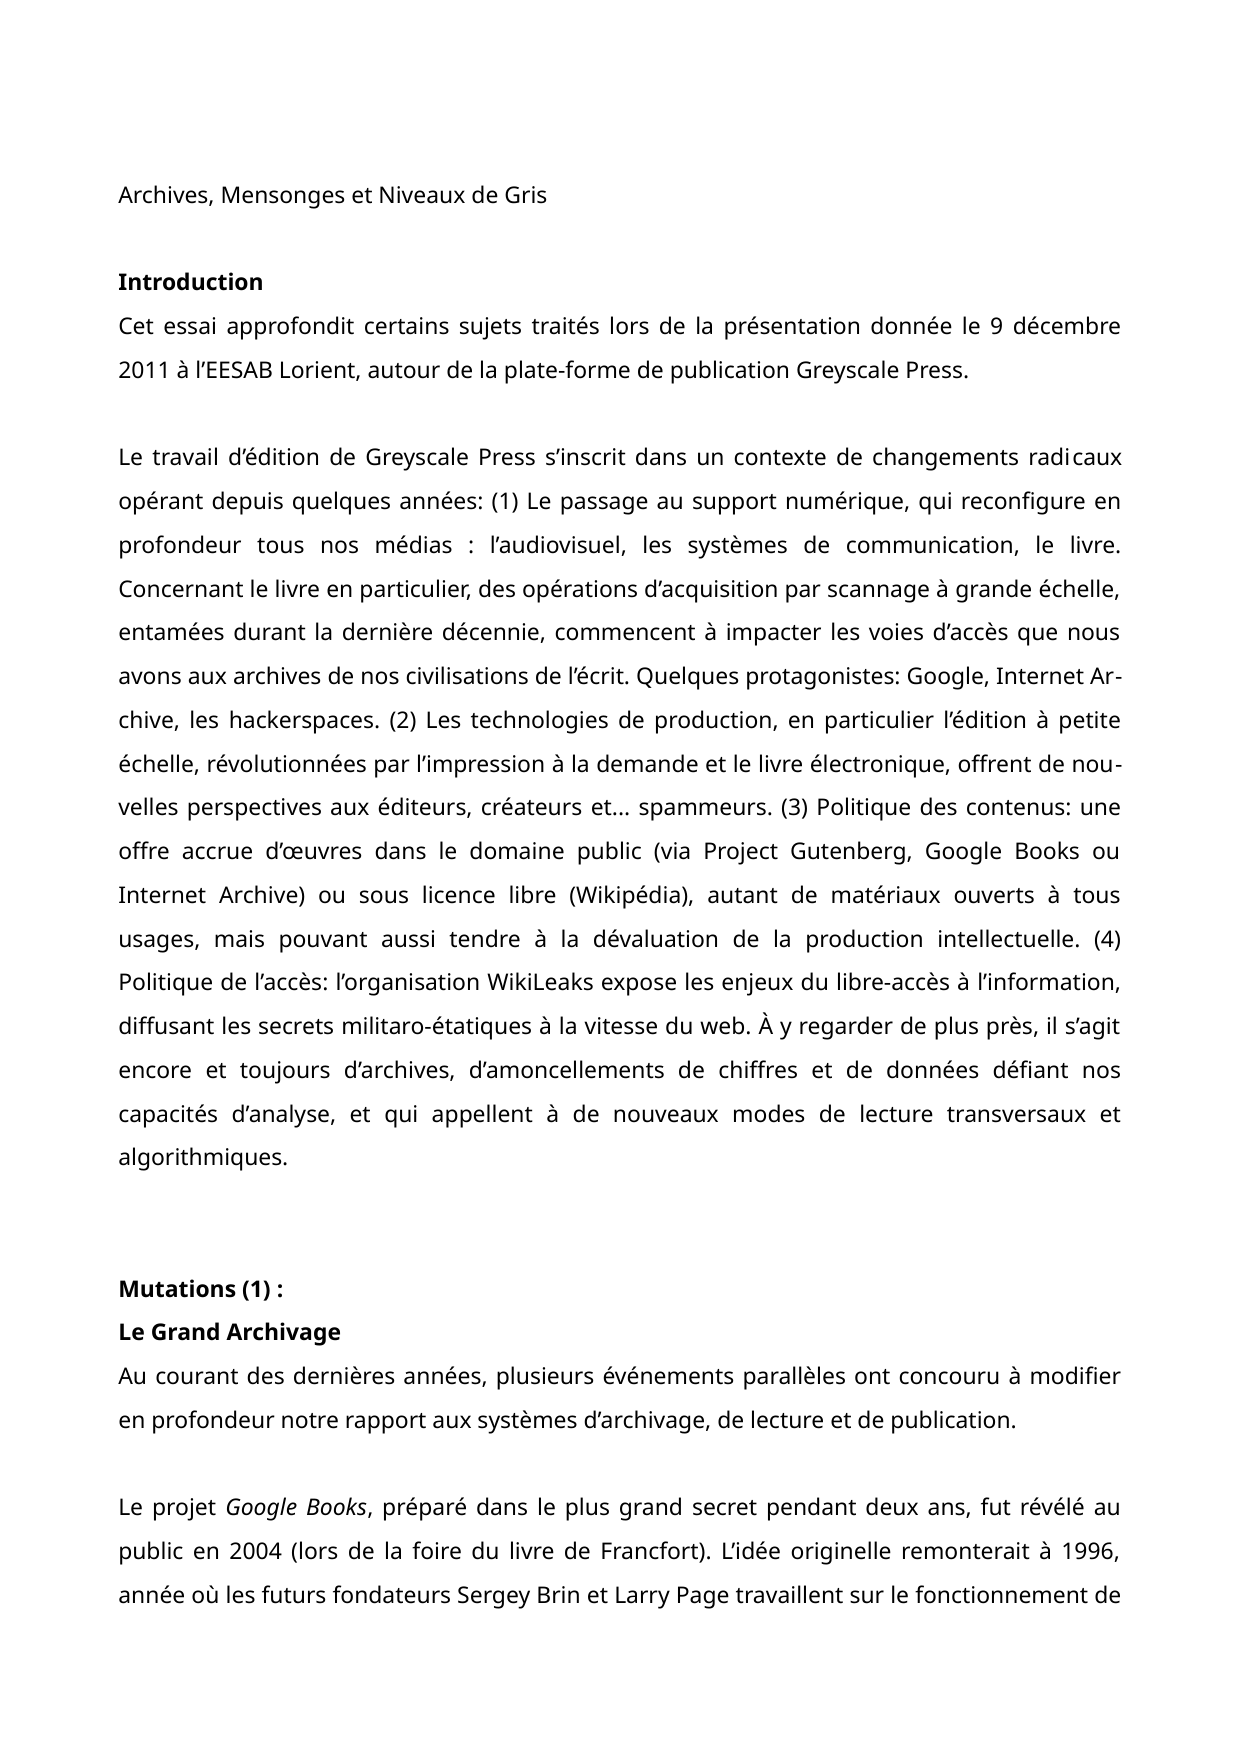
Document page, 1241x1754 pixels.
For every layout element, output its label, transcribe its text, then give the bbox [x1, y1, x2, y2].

text Au courant des dernières années, plusieurs événements parallèles ont concouru à modifier en profondeur notre rapport aux systèmes d’archivage, de lecture et de publication. [118, 1360, 1122, 1435]
text Le travail d’édition de Greyscale Press s’inscrit dans un contexte de changements radi­caux opérant depuis quelques années: (1) Le passage au support numérique, qui reconfigure en profondeur tous nos médias : l’audiovisuel, les systèmes de communication, le livre. Concernant le livre en particulier, des opérations d’acquisition par scannage à grande échelle, en­tamées durant la dernière décennie, commencent à impacter les voies d’accès que nous avons aux archives de nos civilisations de l’écrit. Quelques protagonistes: Google, Internet Ar­chive, les hackerspaces. (2) Les technologies de production, en particulier l’édition à petite échelle, révolutionnées par l’impression à la demande et le livre électronique, offrent de nou­velles perspectives aux éditeurs, créateurs et... spammeurs. (3) Politique des contenus: une offre accrue d’œuvres dans le domaine public (via Project Gutenberg, Google Books ou Internet Archive) ou sous licence libre (Wikipédia), autant de matériaux ouverts à tous usages, mais pouvant aussi tendre à la dévaluation de la production intellectuelle. (4) Politique de l’accès: l’organisation WikiLeaks expose les enjeux du libre-accès à l’information, diffusant les secrets militaro-étatiques à la vitesse du web. À y regarder de plus près, il s’agit encore et toujours d’archives, d’amoncellements de chiffres et de données défiant nos capacités d’analyse, et qui appellent à de nouveaux modes de lecture transversaux et algorithmiques. [118, 441, 1122, 1173]
text Mutations (1) : [118, 1273, 1122, 1304]
text Cet essai approfondit certains sujets traités lors de la présentation donnée le 9 décembre 2011 à l’EESAB Lorient, autour de la plate-forme de publication Greyscale Press. [118, 310, 1122, 385]
text Introduction [118, 266, 1122, 298]
text Le projet Google Books, préparé dans le plus grand secret pendant deux ans, fut révélé au public en 2004 (lors de la foire du livre de Francfort). L’idée originelle remonterait à 1996, année où les futurs fondateurs Sergey Brin et Larry Page travaillent sur le fonctionnement de [118, 1491, 1122, 1610]
text Le Grand Archivage [118, 1316, 1122, 1348]
text Archives, Mensonges et Niveaux de Gris [118, 179, 1122, 210]
